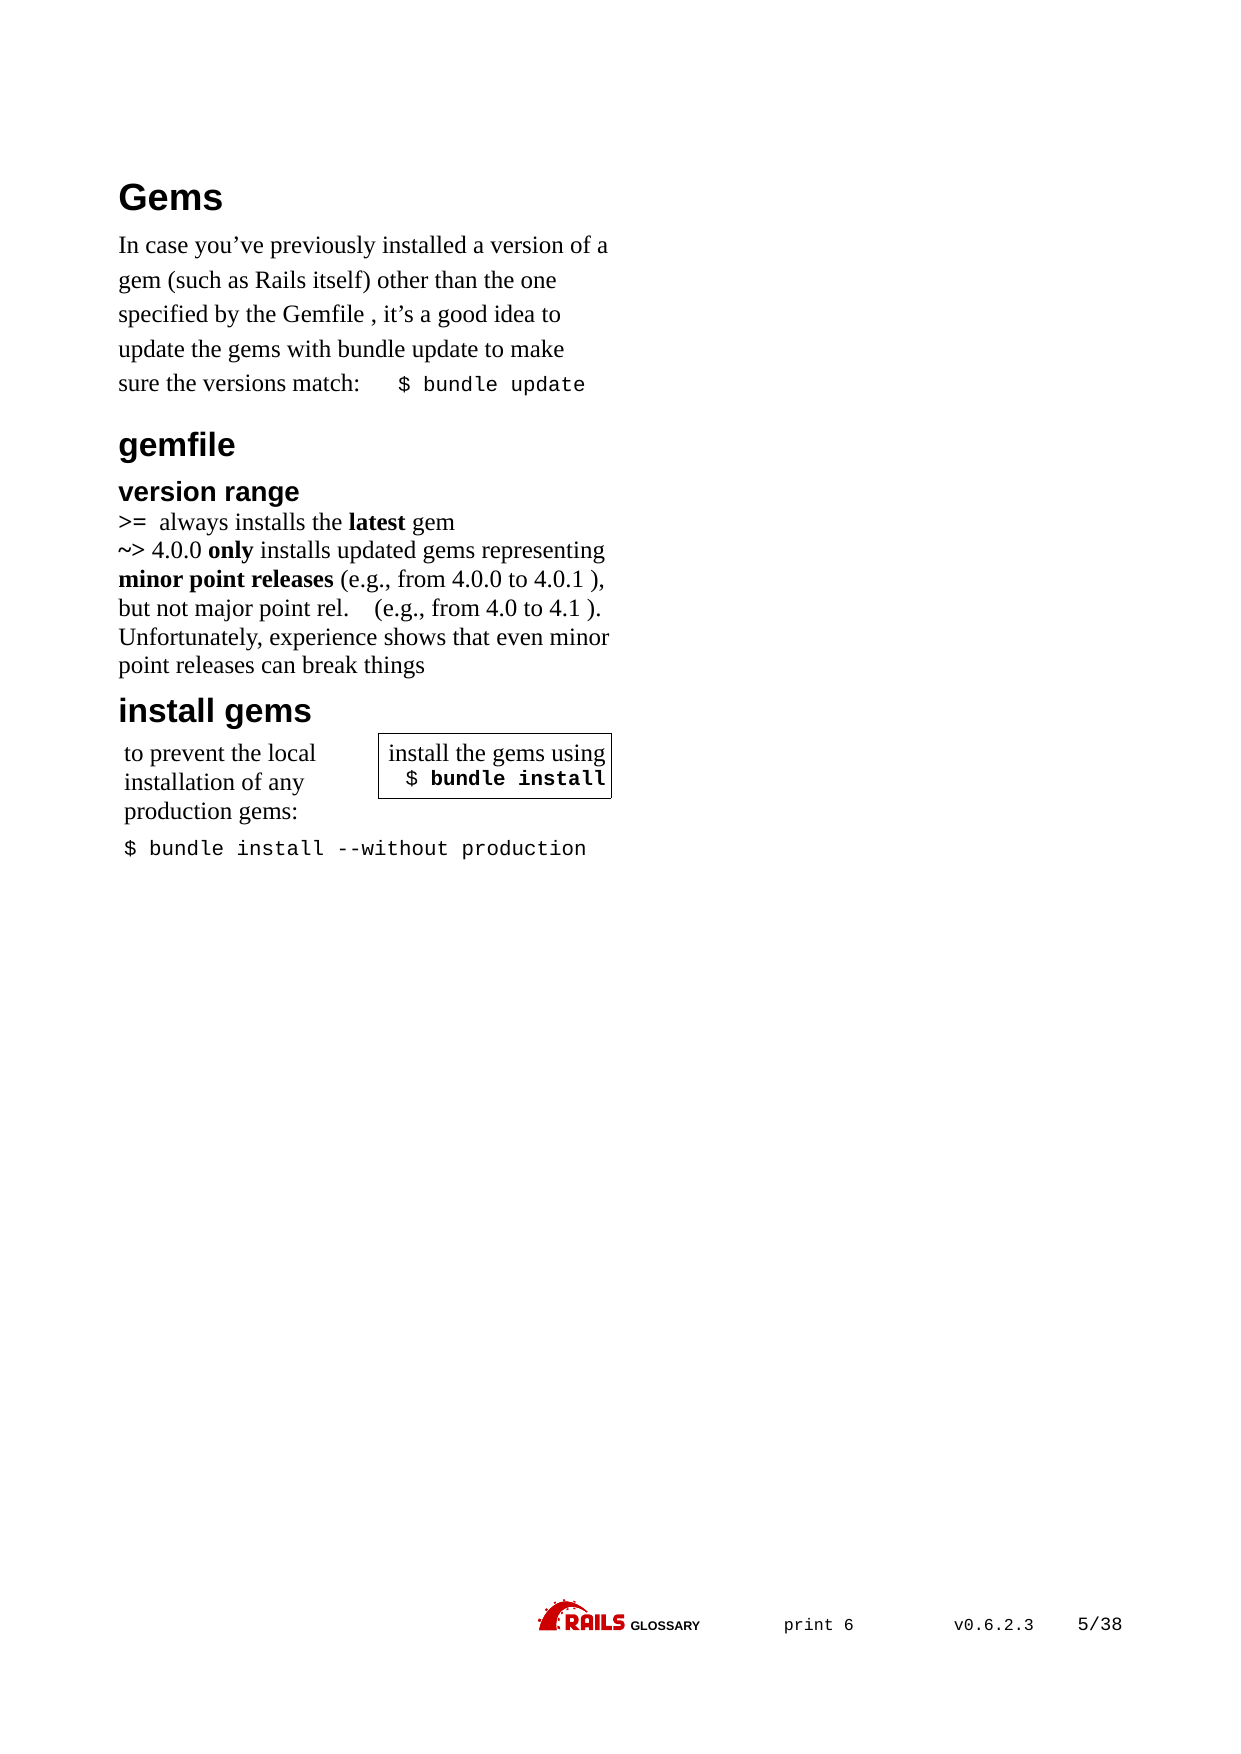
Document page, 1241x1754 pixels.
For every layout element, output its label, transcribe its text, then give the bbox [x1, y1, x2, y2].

subtitle gemfile [118, 424, 611, 463]
text >= always installs the latest gem [118, 507, 611, 536]
subtitle Gems [118, 174, 611, 218]
subtitle version range [118, 475, 611, 507]
text ~> 4.0.0 only installs updated gems representing minor point releases (e.g., from 4.0.0 to 4.0.1 ), but not major point rel. (e.g., from 4.0 to 4.1 ). Unfortunately, experience shows that even minor point releases can break things [118, 536, 611, 679]
table_header install the gems using $ bundle install [379, 734, 611, 797]
table_cell $ bundle install --without production [118, 833, 611, 868]
table_header to prevent the local installation of any production gems: [118, 733, 378, 833]
subtitle install gems [118, 691, 611, 730]
text In case you’ve previously installed a version of a gem (such as Rails itself) other than the one specified by the Gemfile , it’s a good idea to update the gems with bundle update to make sure the versions match: $ bundle update [118, 231, 611, 398]
table_cell [378, 799, 611, 833]
